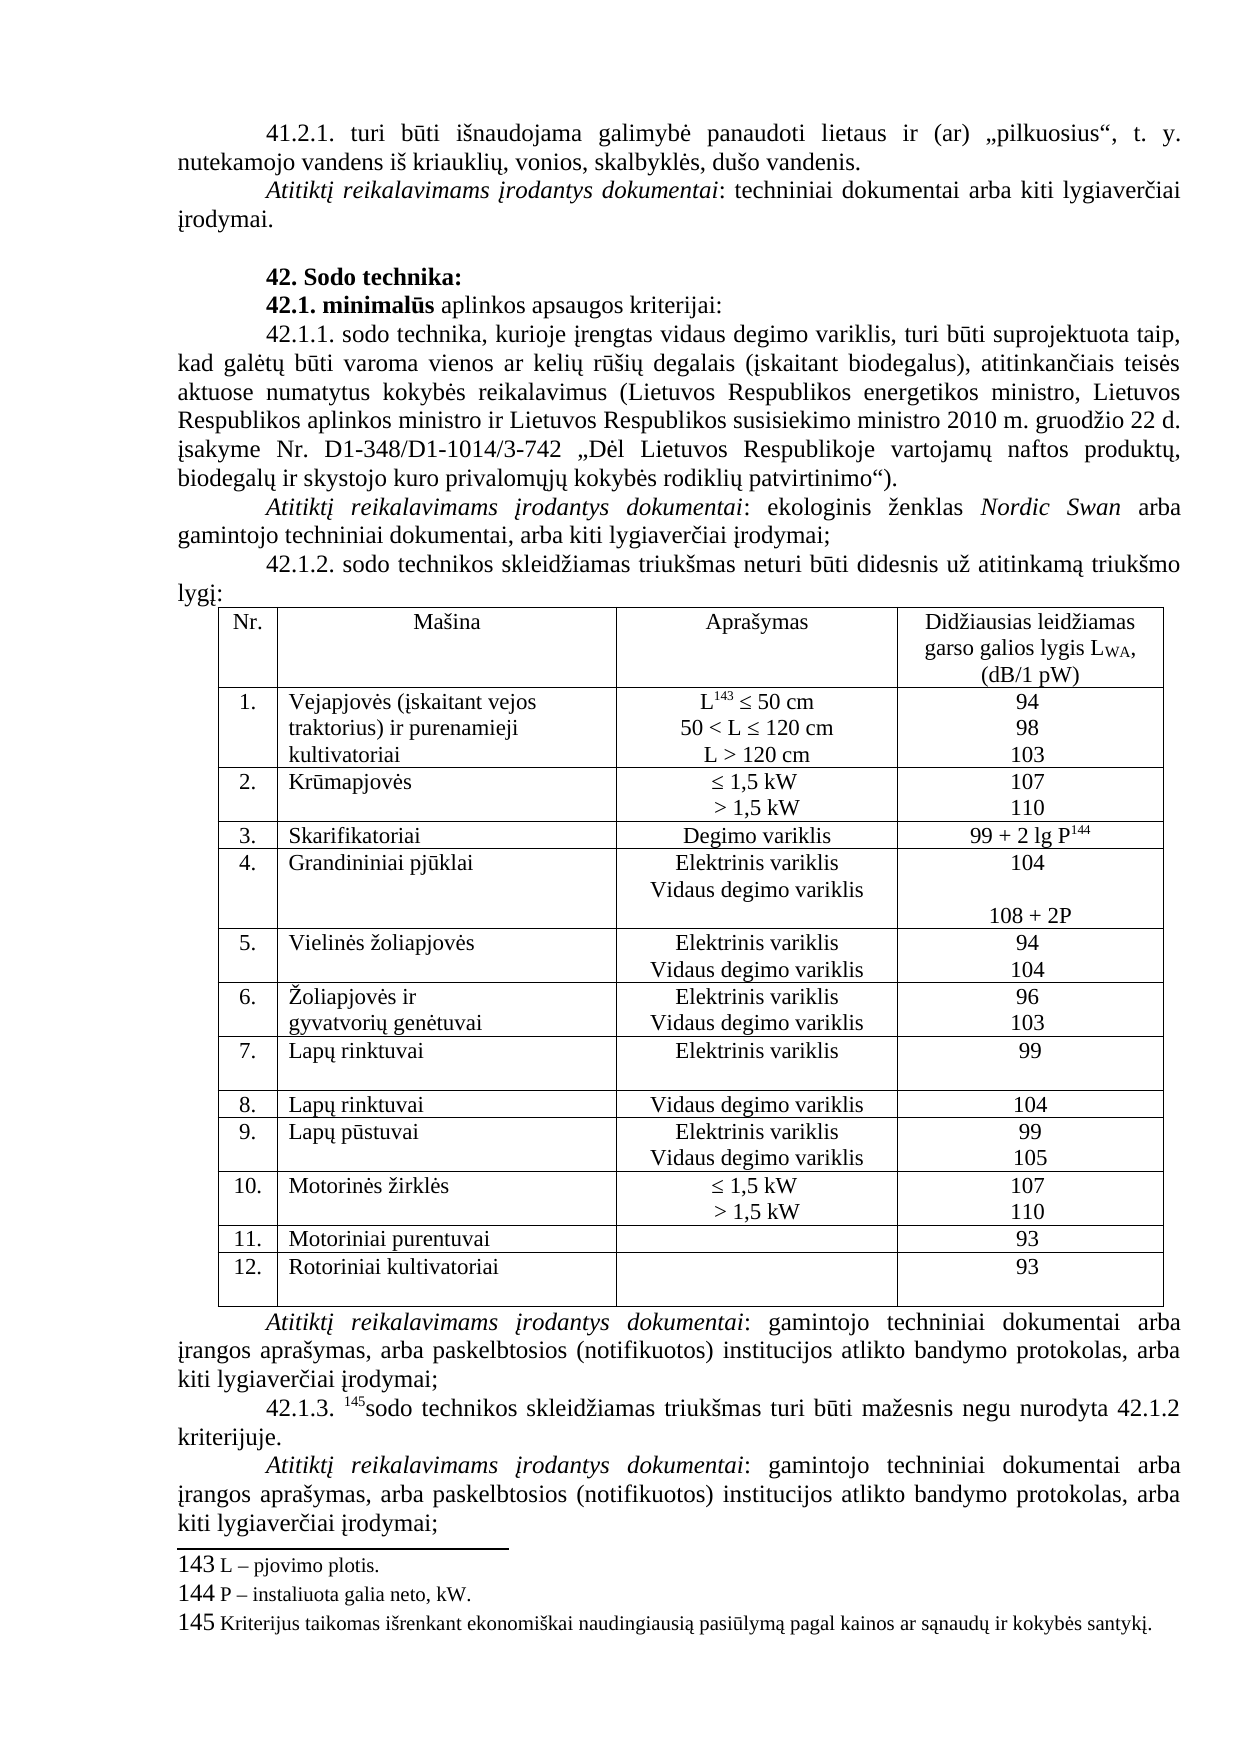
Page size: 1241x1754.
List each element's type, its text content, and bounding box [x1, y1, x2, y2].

table_cell Lapų rinktuvai [278, 1037, 616, 1089]
table_cell Motorinės žirklės [278, 1172, 616, 1224]
table_cell 94 98 103 [898, 688, 1163, 767]
table_cell [617, 1226, 897, 1252]
table_cell Elektrinis variklis Vidaus degimo variklis [617, 1118, 897, 1171]
table_cell 1. [219, 688, 277, 767]
table_cell 93 [898, 1253, 1163, 1306]
table_cell L ≤ 50 cm 50 < L ≤ 120 cm L > 120 cm [617, 688, 897, 767]
text Kriterijus taikomas išrenkant ekonomiškai naudingiausią pasiūlymą pagal kainos ar sąnaudų ir kokybės santykį. [177, 1607, 1181, 1636]
table_cell Elektrinis variklis Vidaus degimo variklis [617, 929, 897, 982]
table_cell 2. [219, 768, 277, 821]
table_cell [617, 1253, 897, 1306]
table_cell 12. [219, 1253, 277, 1306]
table_cell Vielinės žoliapjovės [278, 929, 616, 982]
table_cell 104 108 + 2P [898, 849, 1163, 928]
table_cell Motoriniai purentuvai [278, 1226, 616, 1252]
table_cell Elektrinis variklis Vidaus degimo variklis [617, 849, 897, 928]
table_cell 8. [219, 1091, 277, 1117]
table_cell 10. [219, 1172, 277, 1224]
table_cell 104 [898, 1091, 1163, 1117]
table_cell Lapų pūstuvai [278, 1118, 616, 1171]
table_cell ≤ 1,5 kW > 1,5 kW [617, 1172, 897, 1224]
table_cell 107 110 [898, 1172, 1163, 1224]
text Atitiktį reikalavimams įrodantys dokumentai: gamintojo techniniai dokumentai arba įrangos aprašymas, arba paskelbtosios (notifikuotos) institucijos atlikto bandymo protokolas, arba kiti lygiaverčiai įrodymai; [177, 1450, 1181, 1537]
text 42.1.3. sodo technikos skleidžiamas triukšmas turi būti mažesnis negu nurodyta 42.1.2 kriterijuje. [177, 1393, 1181, 1450]
text Atitiktį reikalavimams įrodantys dokumentai: ekologinis ženklas Nordic Swan arba gamintojo techniniai dokumentai, arba kiti lygiaverčiai įrodymai; [177, 492, 1181, 549]
table_cell 99 105 [898, 1118, 1163, 1171]
table_cell 93 [898, 1226, 1163, 1252]
table_cell 99 + 2 lg P [898, 822, 1163, 848]
table_cell 9. [219, 1118, 277, 1171]
text 42.1. minimalūs aplinkos apsaugos kriterijai: [177, 291, 1181, 319]
text Atitiktį reikalavimams įrodantys dokumentai: techniniai dokumentai arba kiti lygiaverčiai įrodymai. [177, 176, 1181, 233]
table_cell Grandininiai pjūklai [278, 849, 616, 928]
table_cell Skarifikatoriai [278, 822, 616, 848]
table_cell Rotoriniai kultivatoriai [278, 1253, 616, 1306]
table_cell 6. [219, 983, 277, 1036]
table_cell Žoliapjovės ir gyvatvorių genėtuvai [278, 983, 616, 1036]
table_cell Elektrinis variklis Vidaus degimo variklis [617, 983, 897, 1036]
table_header Mašina [278, 608, 616, 687]
table_header Nr. [219, 608, 277, 687]
table_cell 5. [219, 929, 277, 982]
table_cell ≤ 1,5 kW > 1,5 kW [617, 768, 897, 821]
text 42. Sodo technika: [177, 262, 1181, 291]
table_cell 3. [219, 822, 277, 848]
table_header Didžiausias leidžiamas garso galios lygis LWA, (dB/1 pW) [898, 608, 1163, 687]
table_cell Vejapjovės (įskaitant vejos traktorius) ir purenamieji kultivatoriai [278, 688, 616, 767]
table_cell 94 104 [898, 929, 1163, 982]
table_header Aprašymas [617, 608, 897, 687]
table_cell Lapų rinktuvai [278, 1091, 616, 1117]
table_cell Degimo variklis [617, 822, 897, 848]
table_cell 7. [219, 1037, 277, 1089]
table_cell 107 110 [898, 768, 1163, 821]
text 42.1.1. sodo technika, kurioje įrengtas vidaus degimo variklis, turi būti suprojektuota taip, kad galėtų būti varoma vienos ar kelių rūšių degalais (įskaitant biodegalus), atitinkančiais teisės aktuose numatytus kokybės reikalavimus (Lietuvos Respublikos energetikos ministro, Lietuvos Respublikos aplinkos ministro ir Lietuvos Respublikos susisiekimo ministro 2010 m. gruodžio 22 d. įsakyme Nr. D1-348/D1-1014/3-742 „Dėl Lietuvos Respublikoje vartojamų naftos produktų, biodegalų ir skystojo kuro privalomųjų kokybės rodiklių patvirtinimo“). [177, 319, 1181, 492]
table_cell Vidaus degimo variklis [617, 1091, 897, 1117]
table_cell 4. [219, 849, 277, 928]
text 41.2.1. turi būti išnaudojama galimybė panaudoti lietaus ir (ar) „pilkuosius“, t. y. nutekamojo vandens iš kriauklių, vonios, skalbyklės, dušo vandenis. [177, 118, 1181, 176]
text Atitiktį reikalavimams įrodantys dokumentai: gamintojo techniniai dokumentai arba įrangos aprašymas, arba paskelbtosios (notifikuotos) institucijos atlikto bandymo protokolas, arba kiti lygiaverčiai įrodymai; [177, 1307, 1181, 1393]
table_cell 11. [219, 1226, 277, 1252]
table_cell Elektrinis variklis [617, 1037, 897, 1089]
table_cell Krūmapjovės [278, 768, 616, 821]
table_cell 99 [898, 1037, 1163, 1089]
text 42.1.2. sodo technikos skleidžiamas triukšmas neturi būti didesnis už atitinkamą triukšmo lygį: [177, 549, 1181, 607]
table_cell 96 103 [898, 983, 1163, 1036]
